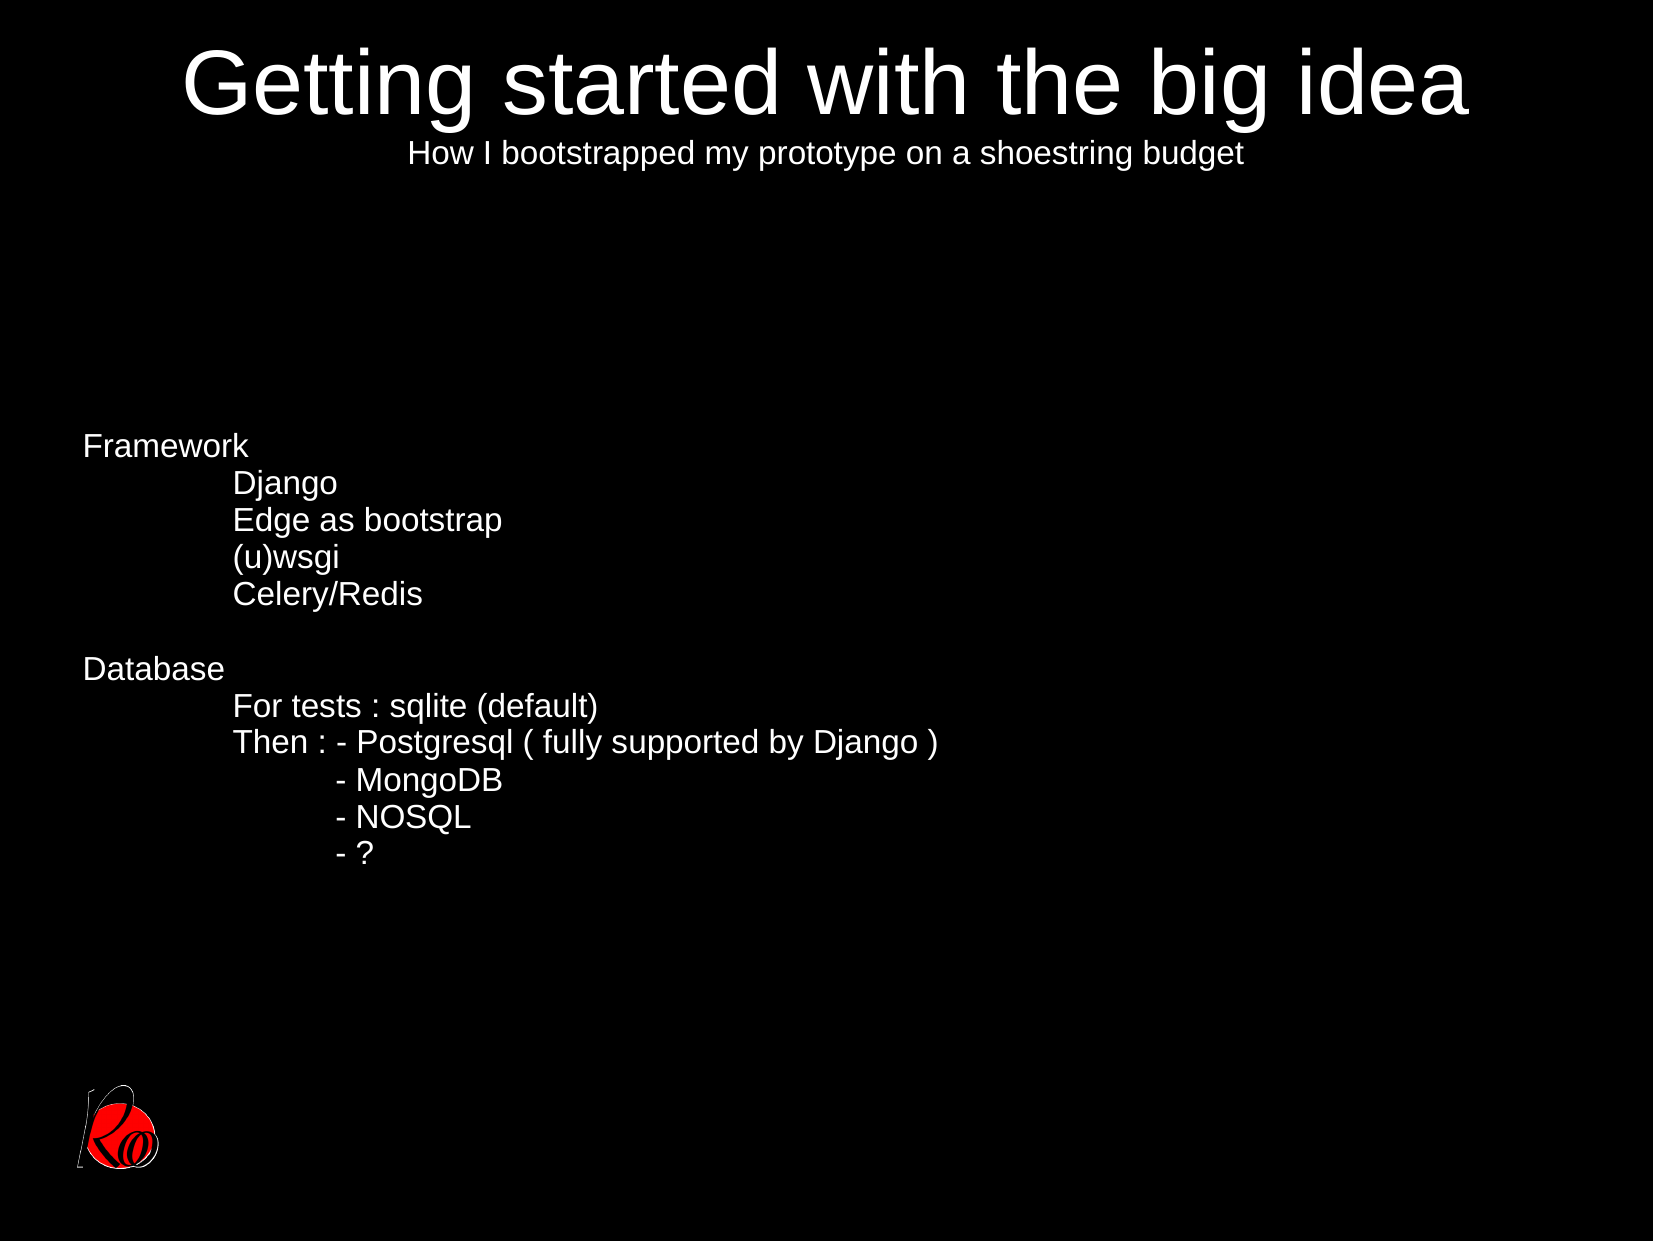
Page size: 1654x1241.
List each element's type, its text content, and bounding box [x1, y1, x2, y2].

title Getting started with the big idea How I bootstrapped my prototype on a shoestring budget [82, 32, 1571, 274]
picture [75, 1085, 159, 1171]
subtitle Framework Django Edge as bootstrap (u)wsgi Celery/Redis Database For tests : sqlite (default) Then : - Postgresql ( fully supported by Django ) - MongoDB - NOSQL - ? [82, 290, 1571, 1010]
